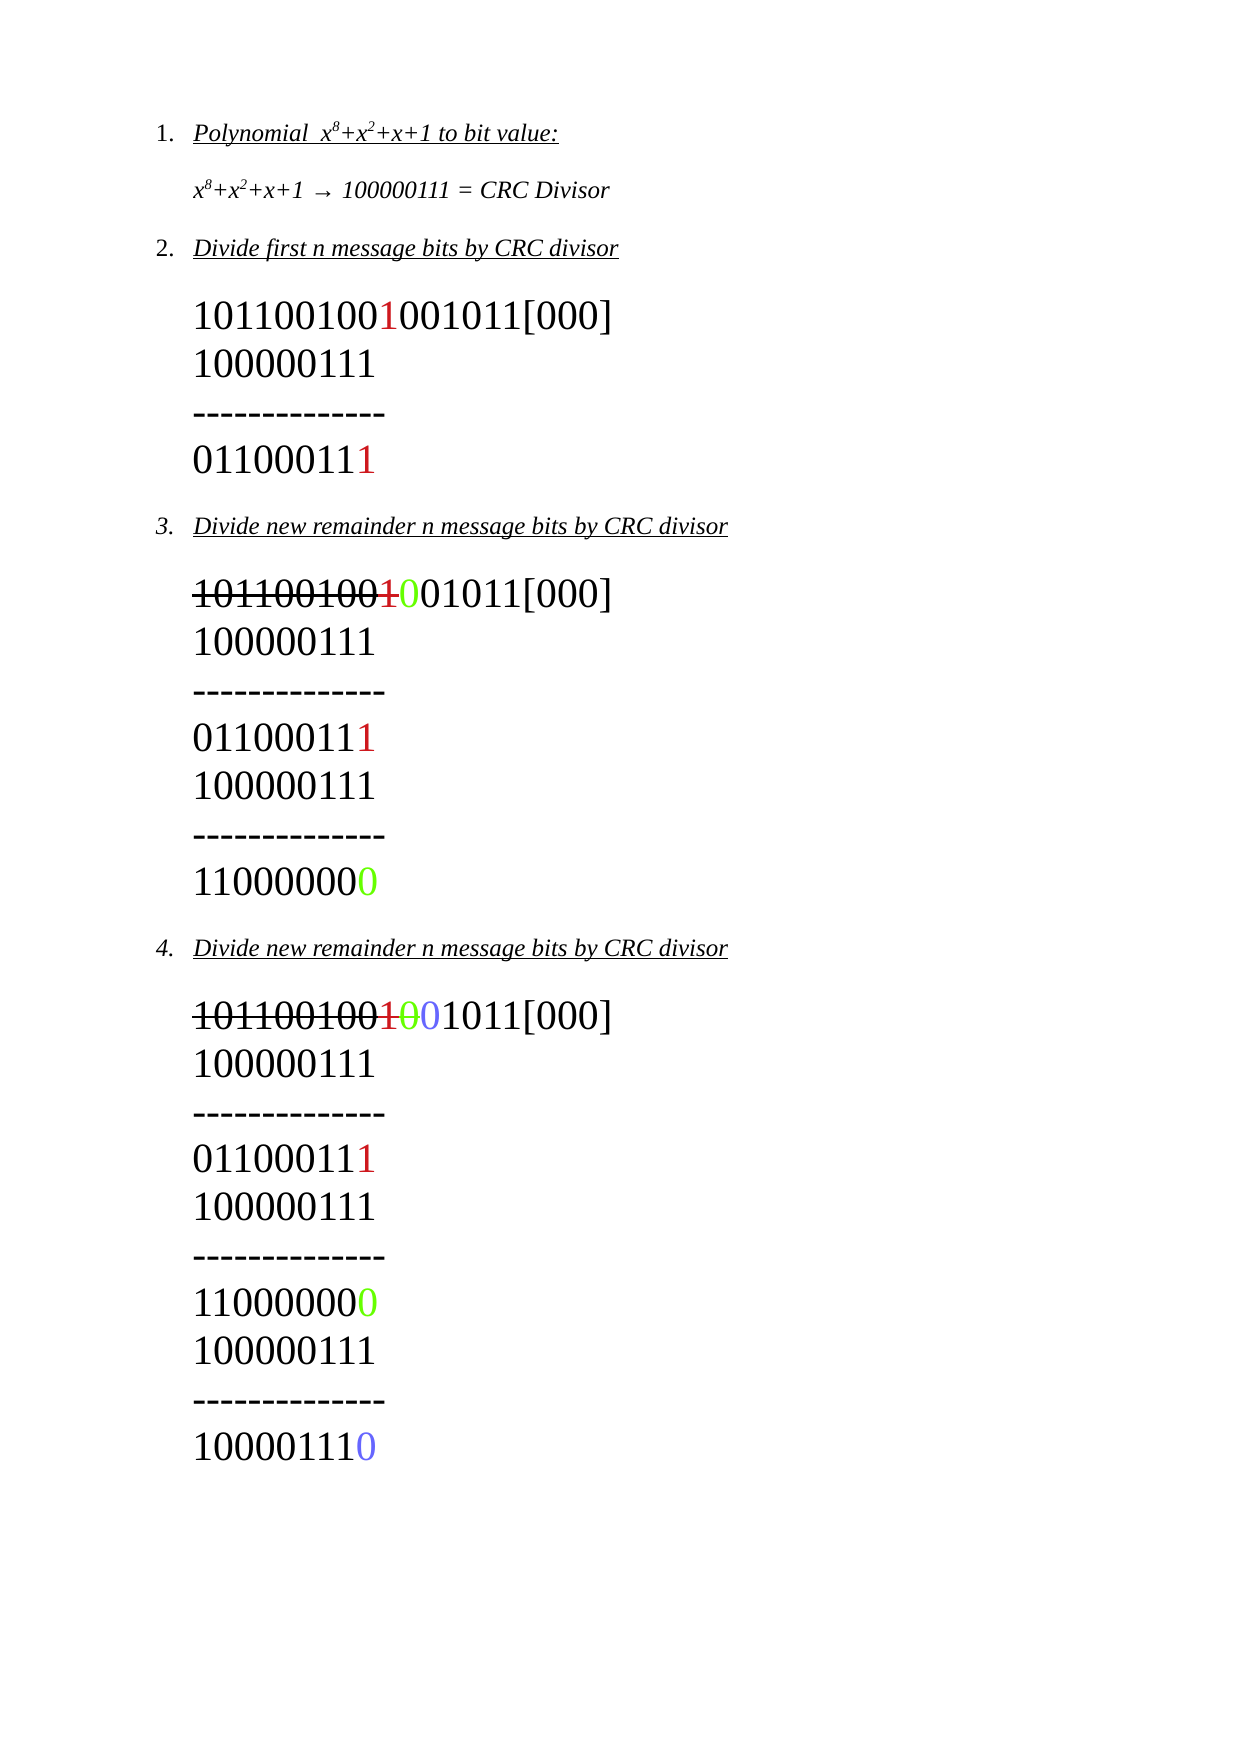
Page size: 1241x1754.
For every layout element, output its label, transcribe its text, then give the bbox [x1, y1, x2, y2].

list Divide new remainder n message bits by CRC divisor [156, 511, 1122, 540]
list x8+x2+x+1 → 100000111 = CRC Divisor [156, 176, 1122, 204]
text -------------- [118, 386, 1122, 434]
list Polynomial x8+x2+x+1 to bit value: [156, 118, 1122, 147]
text 100000111 [118, 338, 1122, 386]
text 100000111 [118, 1326, 1122, 1373]
text 011000111 [118, 1134, 1122, 1182]
text 100001110 [118, 1421, 1122, 1469]
text 1011001001001011[000] [118, 291, 1122, 338]
text 100000111 [118, 1182, 1122, 1230]
text 100000111 [118, 1038, 1122, 1086]
text 110000000 [118, 856, 1122, 904]
text 100000111 [118, 616, 1122, 664]
list Divide first n message bits by CRC divisor [156, 233, 1122, 262]
text -------------- [118, 1086, 1122, 1134]
text -------------- [118, 664, 1122, 712]
text -------------- [118, 1373, 1122, 1421]
text 110000000 [118, 1278, 1122, 1326]
text 1011001001001011[000] [118, 990, 1122, 1038]
text 011000111 [118, 434, 1122, 482]
text -------------- [118, 1230, 1122, 1278]
text 011000111 [118, 712, 1122, 760]
text 100000111 [118, 760, 1122, 808]
list Divide new remainder n message bits by CRC divisor [156, 933, 1122, 961]
text -------------- [118, 808, 1122, 856]
text 1011001001001011[000] [118, 568, 1122, 616]
